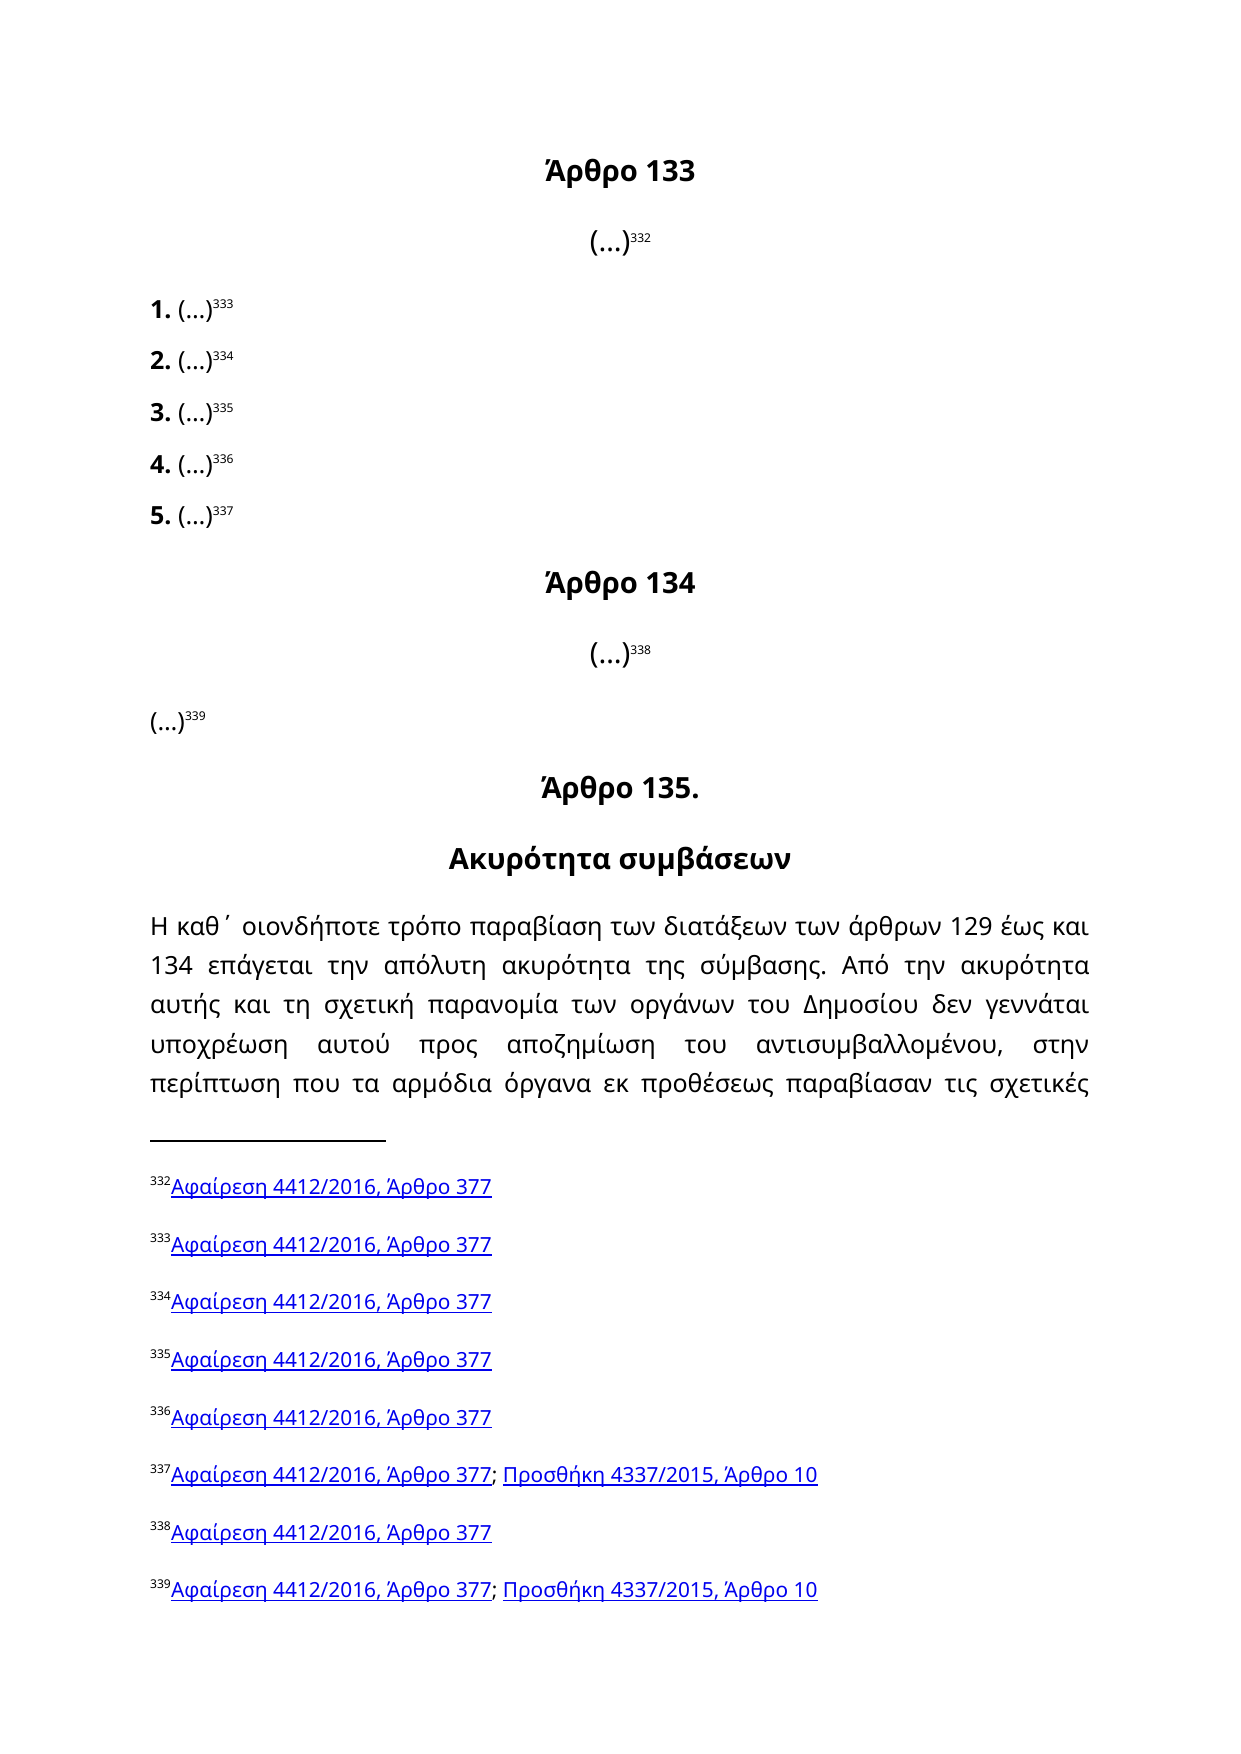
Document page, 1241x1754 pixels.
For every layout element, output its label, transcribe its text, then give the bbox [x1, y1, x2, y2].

text Αφαίρεση 4412/2016, Άρθρο 377 [150, 1172, 1090, 1201]
text Αφαίρεση 4412/2016, Άρθρο 377 [150, 1230, 1090, 1258]
text (…) [150, 703, 1090, 737]
text Η καθ΄ οιονδήποτε τρόπο παραβίαση των διατάξεων των άρθρων 129 έως και 134 επάγεται την απόλυτη ακυρότητα της σύμβασης. Από την ακυρότητα αυτής και τη σχετική παρανομία των οργάνων του Δημοσίου δεν γεννάται υποχρέωση αυτού προς αποζημίωση του αντισυμβαλλομένου, στην περίπτωση που τα αρμόδια όργανα εκ προθέσεως παραβίασαν τις σχετικές [150, 909, 1090, 1099]
text 4. (…) [150, 446, 1090, 480]
subtitle (…) [150, 633, 1090, 672]
text Αφαίρεση 4412/2016, Άρθρο 377 [150, 1403, 1090, 1431]
text Αφαίρεση 4412/2016, Άρθρο 377 [150, 1345, 1090, 1373]
text 3. (…) [150, 394, 1090, 429]
text Αφαίρεση 4412/2016, Άρθρο 377 [150, 1518, 1090, 1546]
subtitle Άρθρο 134 [150, 562, 1090, 602]
text 5. (…) [150, 498, 1090, 532]
text Αφαίρεση 4412/2016, Άρθρο 377; Προσθήκη 4337/2015, Άρθρο 10 [150, 1576, 1090, 1604]
subtitle Ακυρότητα συμβάσεων [150, 838, 1090, 878]
text Αφαίρεση 4412/2016, Άρθρο 377 [150, 1287, 1090, 1316]
text Αφαίρεση 4412/2016, Άρθρο 377; Προσθήκη 4337/2015, Άρθρο 10 [150, 1460, 1090, 1489]
text 2. (…) [150, 343, 1090, 377]
text 1. (…) [150, 291, 1090, 325]
subtitle Άρθρο 135. [150, 767, 1090, 807]
subtitle (…) [150, 221, 1090, 260]
subtitle Άρθρο 133 [150, 150, 1090, 190]
